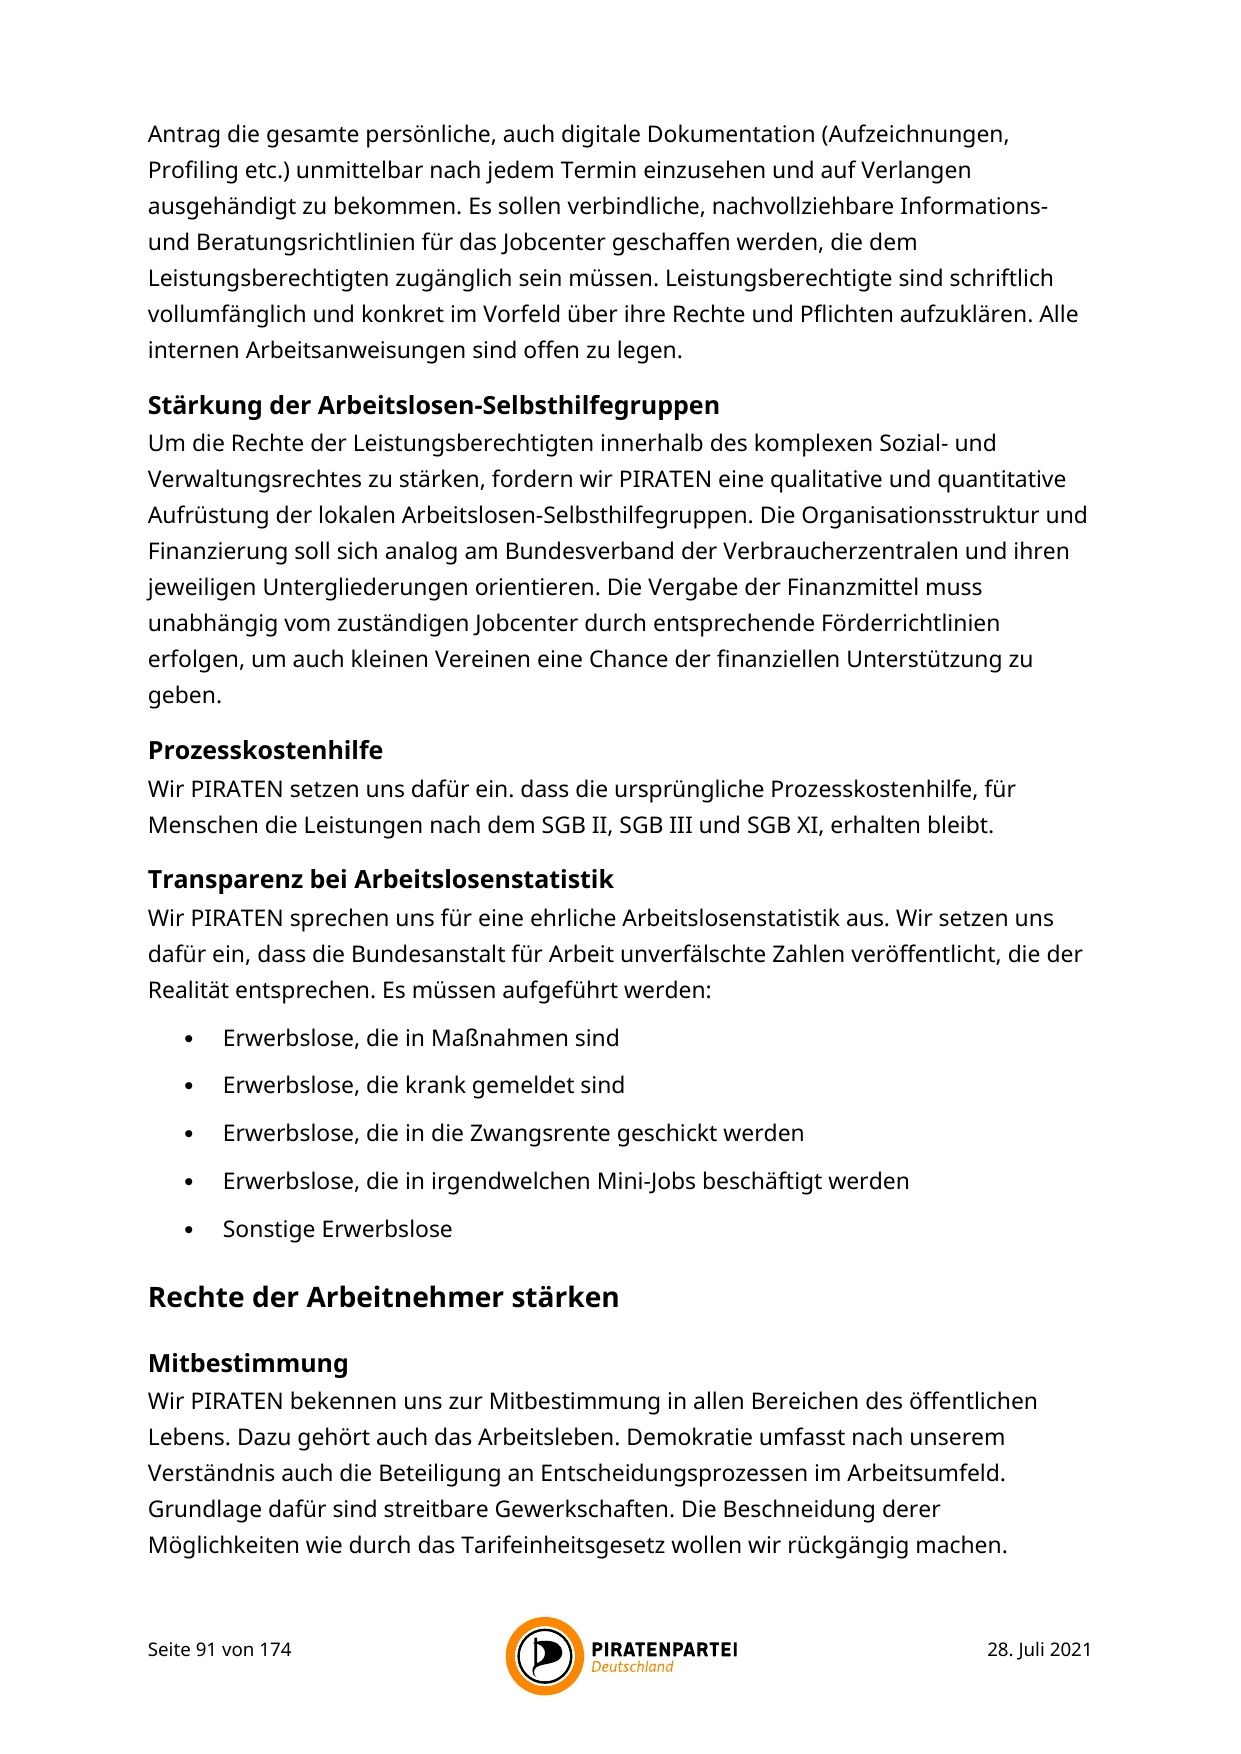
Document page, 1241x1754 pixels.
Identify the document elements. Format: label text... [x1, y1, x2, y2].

subtitle Prozesskostenhilfe [148, 733, 1093, 767]
list Erwerbslose, die in irgendwelchen Mini-Jobs beschäftigt werden [185, 1165, 1093, 1196]
text Wir PIRATEN setzen uns dafür ein. dass die ursprüngliche Prozesskostenhilfe, für Menschen die Leistungen nach dem SGB II, SGB III und SGB XI, erhalten bleibt. [148, 773, 1093, 840]
text Um die Rechte der Leistungsberechtigten innerhalb des komplexen Sozial- und Verwaltungsrechtes zu stärken, fordern wir PIRATEN eine qualitative und quantitative Aufrüstung der lokalen Arbeitslosen-Selbsthilfegruppen. Die Organisationsstruktur und Finanzierung soll sich analog am Bundesverband der Verbraucherzentralen und ihren jeweiligen Untergliederungen orientieren. Die Vergabe der Finanzmittel muss unabhängig vom zuständigen Jobcenter durch entsprechende Förderrichtlinien erfolgen, um auch kleinen Vereinen eine Chance der finanziellen Unterstützung zu geben. [148, 427, 1093, 710]
text Wir PIRATEN sprechen uns für eine ehrliche Arbeitslosenstatistik aus. Wir setzen uns dafür ein, dass die Bundesanstalt für Arbeit unverfälschte Zahlen veröffentlicht, die der Realität entsprechen. Es müssen aufgeführt werden: [148, 902, 1093, 1005]
text Wir PIRATEN bekennen uns zur Mitbestimmung in allen Bereichen des öffentlichen Lebens. Dazu gehört auch das Arbeitsleben. Demokratie umfasst nach unserem Verständnis auch die Beteiligung an Entscheidungsprozessen im Arbeitsumfeld. Grundlage dafür sind streitbare Gewerkschaften. Die Beschneidung derer Möglichkeiten wie durch das Tarifeinheitsgesetz wollen wir rückgängig machen. [148, 1385, 1093, 1560]
subtitle Stärkung der Arbeitslosen-Selbsthilfegruppen [148, 387, 1093, 421]
list Erwerbslose, die in Maßnahmen sind [185, 1022, 1093, 1053]
subtitle Rechte der Arbeitnehmer stärken [148, 1278, 1093, 1316]
list Sonstige Erwerbslose [185, 1213, 1093, 1244]
list Erwerbslose, die krank gemeldet sind [185, 1069, 1093, 1101]
text Antrag die gesamte persönliche, auch digitale Dokumentation (Aufzeichnungen, Profiling etc.) unmittelbar nach jedem Termin einzusehen und auf Verlangen ausgehändigt zu bekommen. Es sollen verbindliche, nachvollziehbare Informations- und Beratungsrichtlinien für das Jobcenter geschaffen werden, die dem Leistungsberechtigten zugänglich sein müssen. Leistungsberechtigte sind schriftlich vollumfänglich und konkret im Vorfeld über ihre Rechte und Pflichten aufzuklären. Alle internen Arbeitsanweisungen sind offen zu legen. [148, 118, 1093, 365]
subtitle Mitbestimmung [148, 1345, 1093, 1379]
subtitle Transparenz bei Arbeitslosenstatistik [148, 862, 1093, 896]
list Erwerbslose, die in die Zwangsrente geschickt werden [185, 1117, 1093, 1148]
